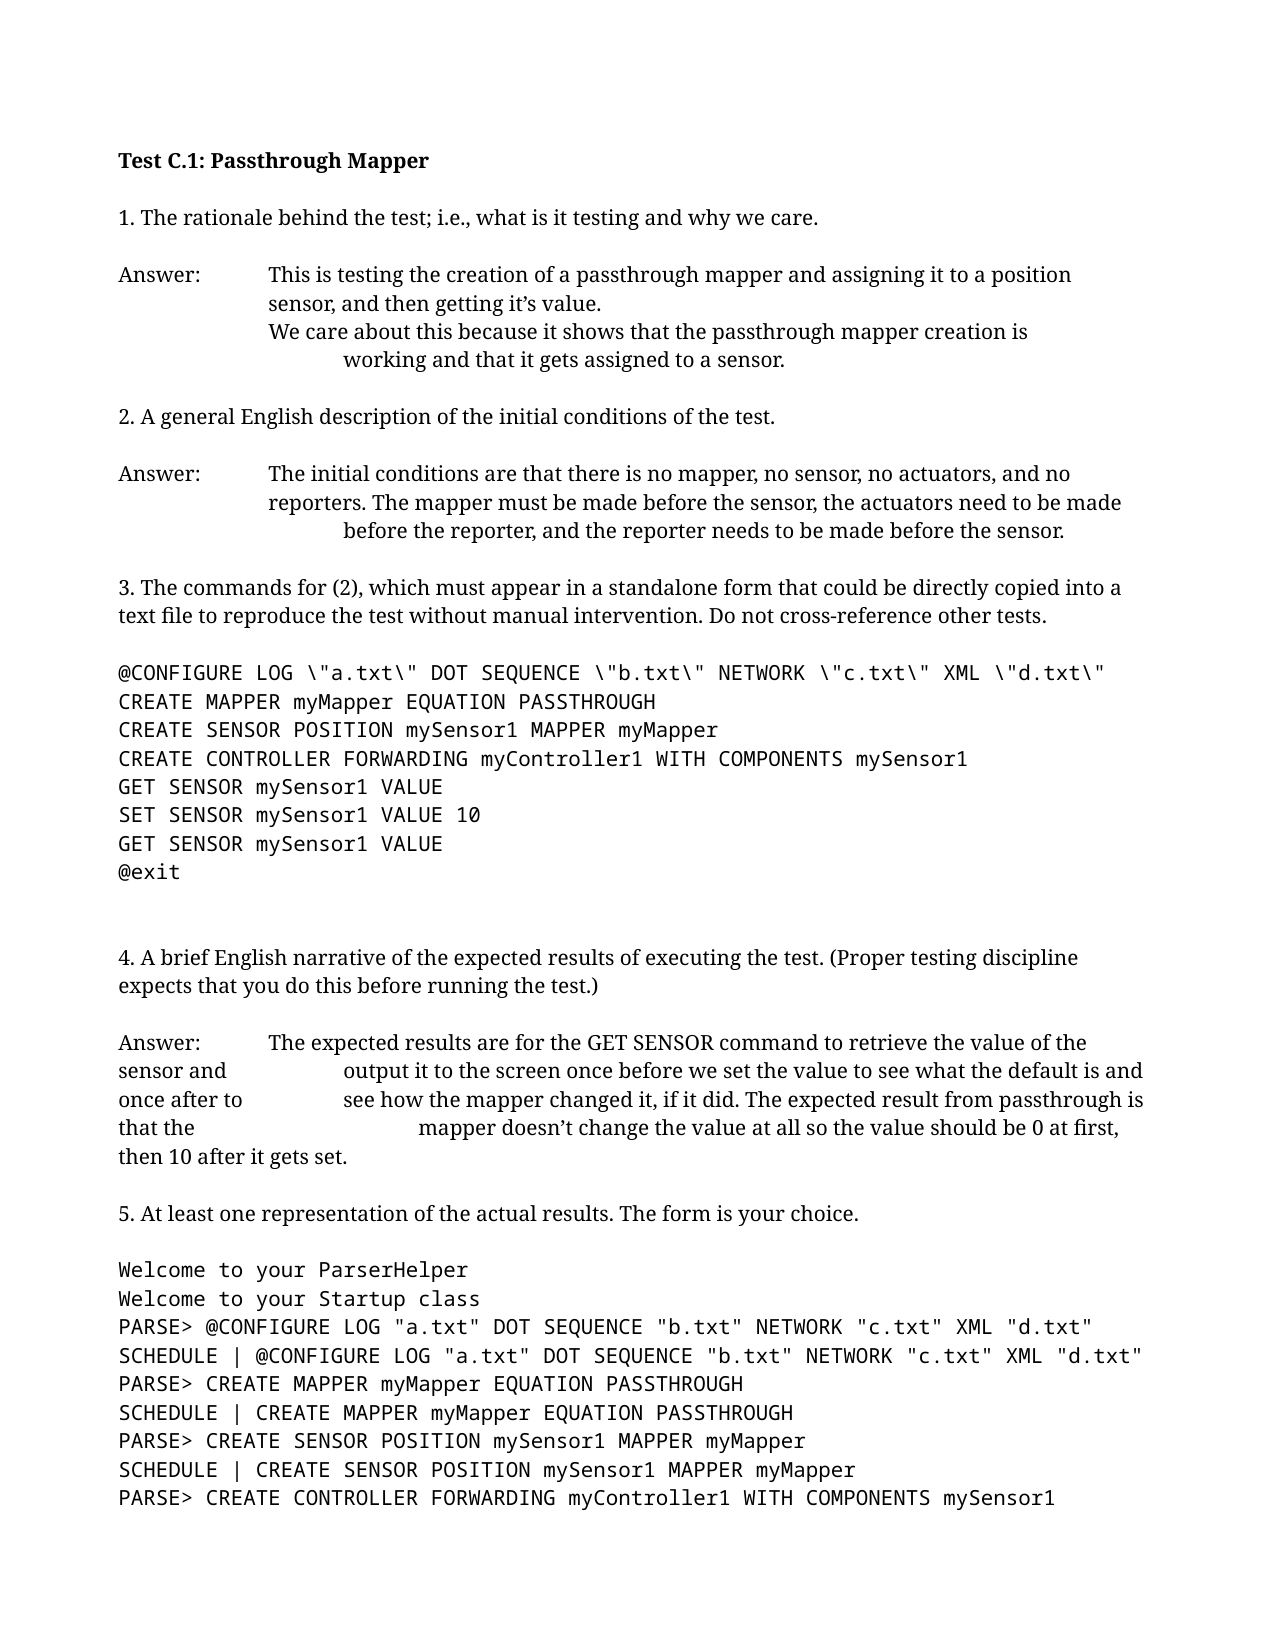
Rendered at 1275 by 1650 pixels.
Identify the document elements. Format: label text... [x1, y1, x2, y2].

text SCHEDULE | CREATE MAPPER myMapper EQUATION PASSTHROUGH [118, 1398, 1157, 1426]
text 1. The rationale behind the test; i.e., what is it testing and why we care. [118, 203, 1157, 232]
text We care about this because it shows that the passthrough mapper creation is working and that it gets assigned to a sensor. [118, 317, 1157, 374]
text PARSE> CREATE MAPPER myMapper EQUATION PASSTHROUGH [118, 1369, 1157, 1398]
text Answer: This is testing the creation of a passthrough mapper and assigning it to a position sensor, and then getting it’s value. [118, 260, 1157, 317]
text SET SENSOR mySensor1 VALUE 10 [118, 801, 1157, 829]
text CREATE SENSOR POSITION mySensor1 MAPPER myMapper [118, 715, 1157, 744]
text 4. A brief English narrative of the expected results of executing the test. (Proper testing discipline expects that you do this before running the test.) [118, 943, 1157, 1000]
text Answer: The expected results are for the GET SENSOR command to retrieve the value of the sensor and output it to the screen once before we set the value to see what the default is and once after to see how the mapper changed it, if it did. The expected result from passthrough is that the mapper doesn’t change the value at all so the value should be 0 at first, then 10 after it gets set. [118, 1028, 1157, 1170]
text 2. A general English description of the initial conditions of the test. [118, 402, 1157, 431]
text 5. At least one representation of the actual results. The form is your choice. [118, 1199, 1157, 1227]
text 3. The commands for (2), which must appear in a standalone form that could be directly copied into a text file to reproduce the test without manual intervention. Do not cross-reference other tests. [118, 573, 1157, 630]
text @CONFIGURE LOG \"a.txt\" DOT SEQUENCE \"b.txt\" NETWORK \"c.txt\" XML \"d.txt\" [118, 658, 1157, 687]
text @exit [118, 857, 1157, 886]
text SCHEDULE | @CONFIGURE LOG "a.txt" DOT SEQUENCE "b.txt" NETWORK "c.txt" XML "d.txt" [118, 1341, 1157, 1369]
text CREATE CONTROLLER FORWARDING myController1 WITH COMPONENTS mySensor1 [118, 744, 1157, 772]
text Welcome to your ParserHelper [118, 1256, 1157, 1284]
text GET SENSOR mySensor1 VALUE [118, 772, 1157, 801]
text PARSE> @CONFIGURE LOG "a.txt" DOT SEQUENCE "b.txt" NETWORK "c.txt" XML "d.txt" [118, 1312, 1157, 1341]
text Answer: The initial conditions are that there is no mapper, no sensor, no actuators, and no reporters. The mapper must be made before the sensor, the actuators need to be made before the reporter, and the reporter needs to be made before the sensor. [118, 459, 1157, 545]
text PARSE> CREATE CONTROLLER FORWARDING myController1 WITH COMPONENTS mySensor1 [118, 1483, 1157, 1512]
text Test C.1: Passthrough Mapper [118, 147, 1157, 175]
text PARSE> CREATE SENSOR POSITION mySensor1 MAPPER myMapper [118, 1426, 1157, 1455]
text SCHEDULE | CREATE SENSOR POSITION mySensor1 MAPPER myMapper [118, 1455, 1157, 1483]
text Welcome to your Startup class [118, 1284, 1157, 1312]
text CREATE MAPPER myMapper EQUATION PASSTHROUGH [118, 687, 1157, 715]
text GET SENSOR mySensor1 VALUE [118, 829, 1157, 857]
